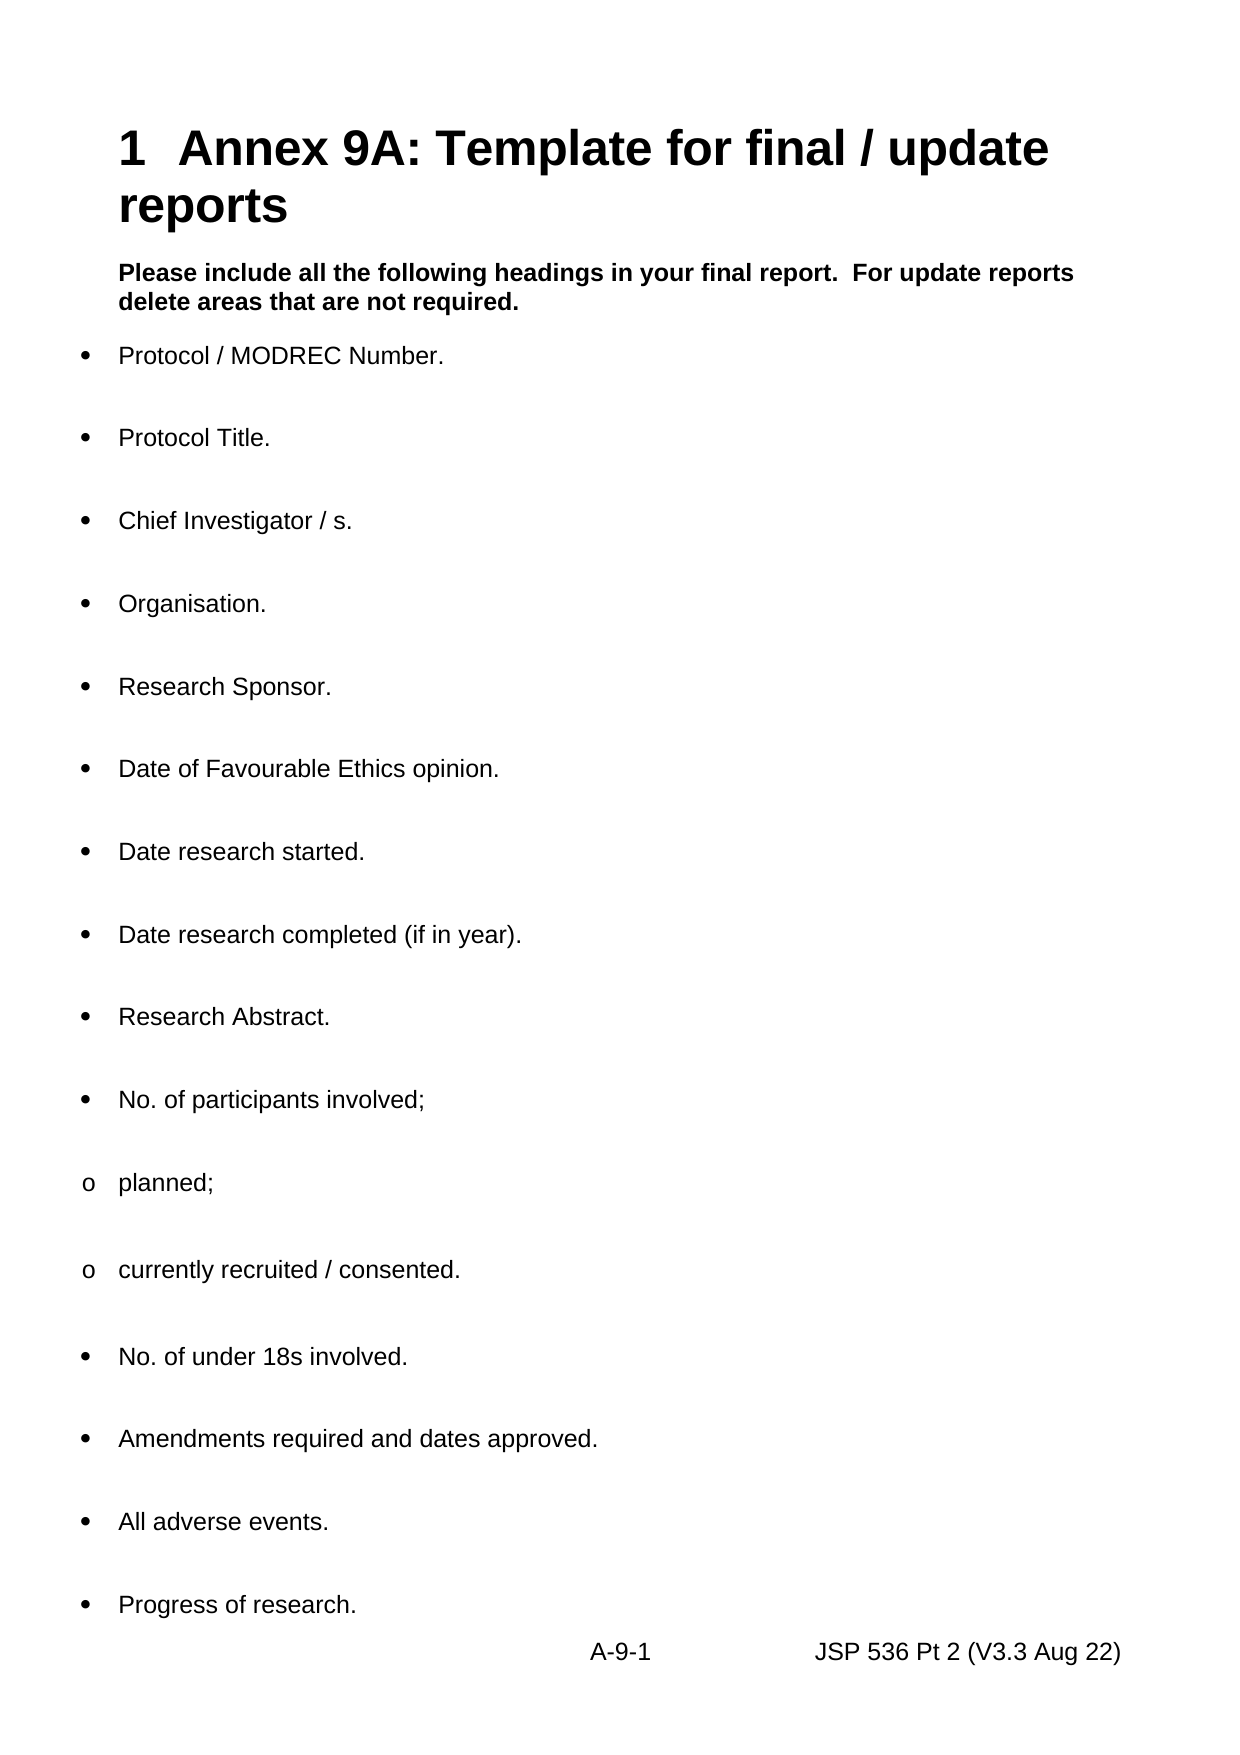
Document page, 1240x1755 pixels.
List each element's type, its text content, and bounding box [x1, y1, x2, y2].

text Please include all the following headings in your final report. For update reports delete areas that are not required. [118, 258, 1121, 316]
list Amendments required and dates approved. [81, 1424, 1121, 1453]
list Organisation. [81, 589, 1121, 618]
list Date of Favourable Ethics opinion. [81, 754, 1121, 783]
list All adverse events. [81, 1507, 1121, 1536]
list No. of participants involved; [81, 1085, 1121, 1114]
list Research Abstract. [81, 1002, 1121, 1031]
list currently recruited / consented. [81, 1254, 1121, 1286]
list Date research completed (if in year). [81, 919, 1121, 948]
list Date research started. [81, 837, 1121, 866]
list Protocol Title. [81, 423, 1121, 452]
subtitle Annex 9A: Template for final / update reports [118, 118, 1121, 233]
list Progress of research. [81, 1589, 1121, 1618]
list Chief Investigator / s. [81, 506, 1121, 535]
list Protocol / MODREC Number. [81, 341, 1121, 369]
list planned; [81, 1168, 1121, 1199]
list No. of under 18s involved. [81, 1341, 1121, 1370]
list Research Sponsor. [81, 671, 1121, 700]
